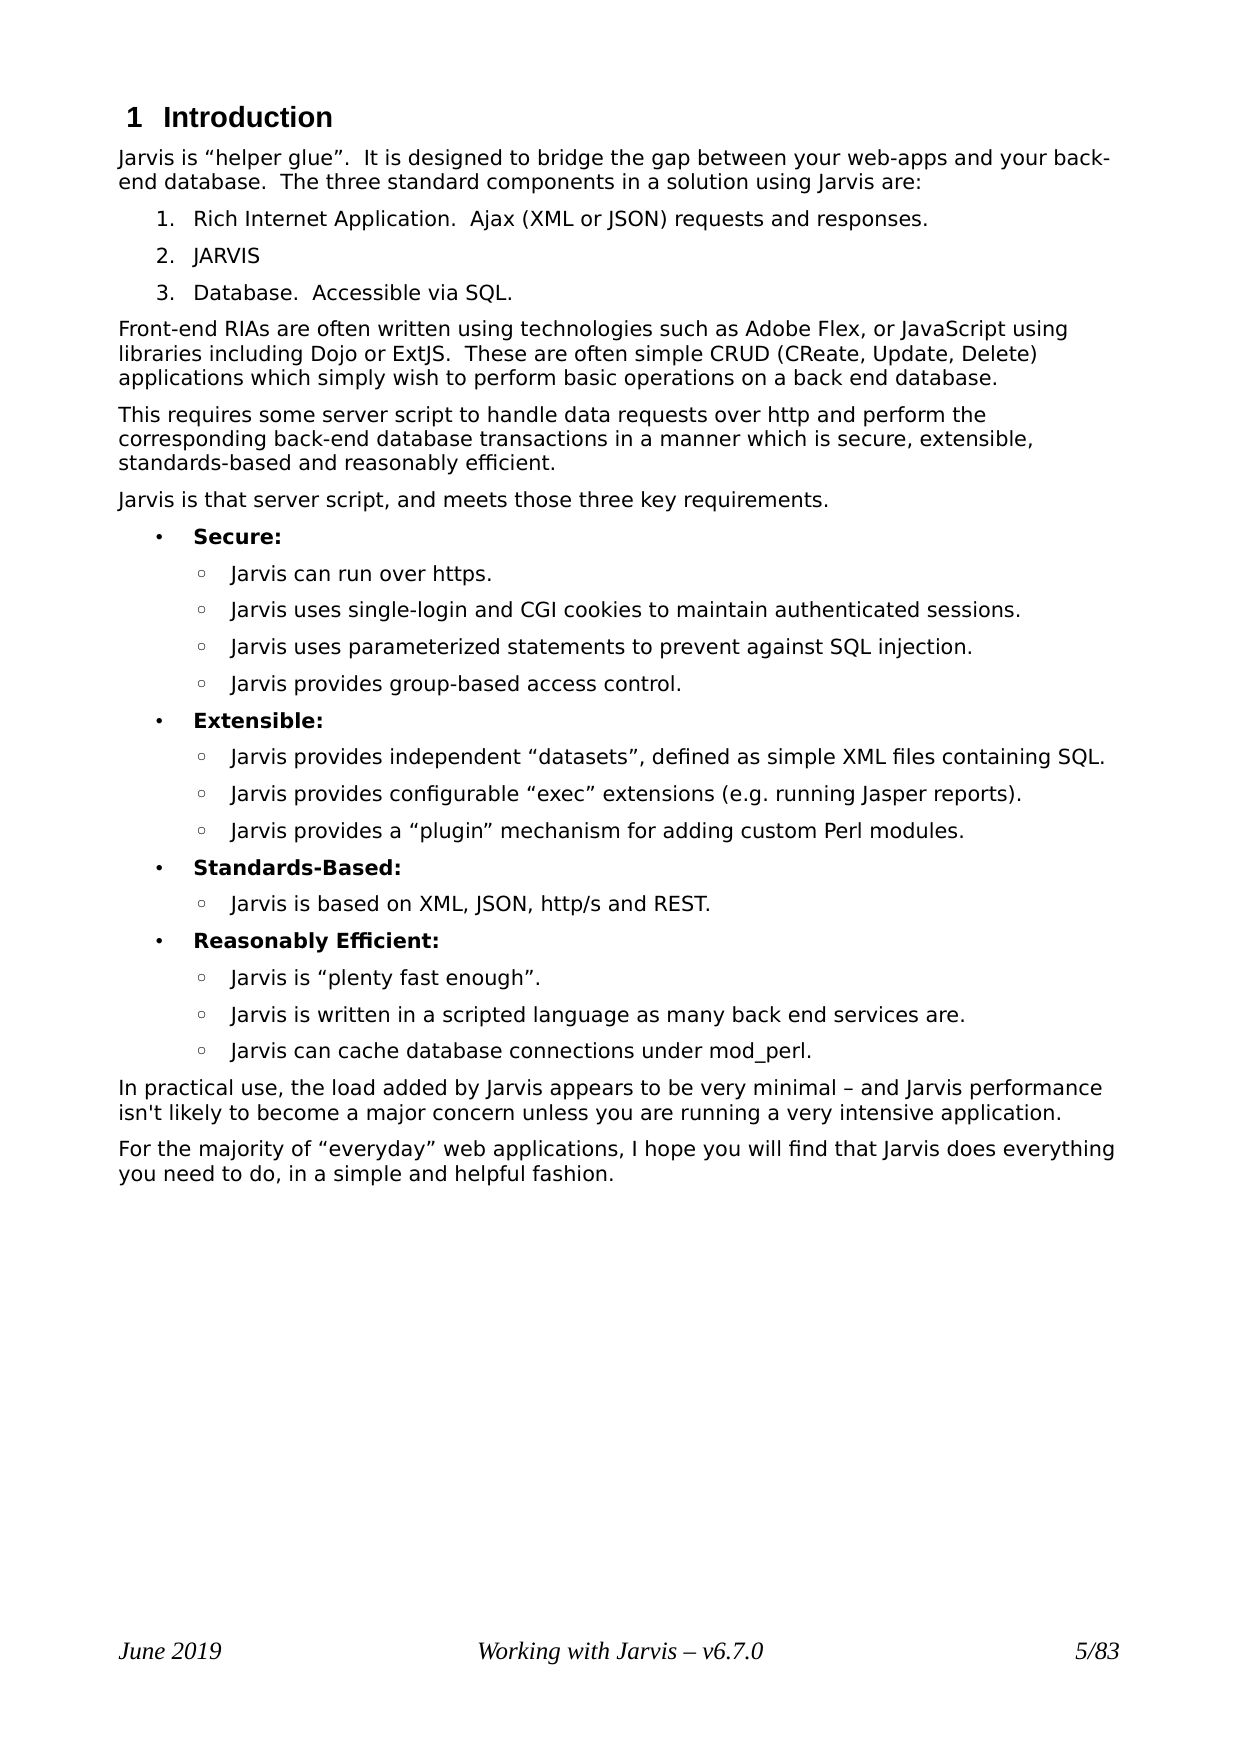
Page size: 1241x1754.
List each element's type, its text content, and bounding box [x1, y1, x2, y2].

text In practical use, the load added by Jarvis appears to be very minimal – and Jarvis performance isn't likely to become a major concern unless you are running a very intensive application. [118, 1076, 1122, 1125]
list Jarvis provides configurable “exec” extensions (e.g. running Jasper reports). [193, 782, 1122, 806]
text For the majority of “everyday” web applications, I hope you will find that Jarvis does everything you need to do, in a simple and helpful fashion. [118, 1137, 1122, 1186]
text This requires some server script to handle data requests over http and perform the corresponding back-end database transactions in a manner which is secure, extensible, standards-based and reasonably efficient. [118, 403, 1122, 476]
list Jarvis provides independent “datasets”, defined as simple XML files containing SQL. [193, 745, 1122, 770]
list Standards-Based: [156, 856, 1122, 880]
list JARVIS [156, 244, 1122, 268]
text Front-end RIAs are often written using technologies such as Adobe Flex, or JavaScript using libraries including Dojo or ExtJS. These are often simple CRUD (CReate, Update, Delete) applications which simply wish to perform basic operations on a back end database. [118, 317, 1122, 390]
list Jarvis can run over https. [193, 562, 1122, 586]
list Jarvis provides group-based access control. [193, 672, 1122, 696]
list Jarvis uses single-login and CGI cookies to maintain authenticated sessions. [193, 598, 1122, 623]
list Jarvis uses parameterized statements to prevent against SQL injection. [193, 635, 1122, 659]
list Rich Internet Application. Ajax (XML or JSON) requests and responses. [156, 207, 1122, 231]
list Jarvis can cache database connections under mod_perl. [193, 1039, 1122, 1064]
text Jarvis is “helper glue”. It is designed to bridge the gap between your web-apps and your back-end database. The three standard components in a solution using Jarvis are: [118, 146, 1122, 194]
list Jarvis is “plenty fast enough”. [193, 966, 1122, 990]
subtitle Introduction [118, 100, 1122, 133]
list Database. Accessible via SQL. [156, 281, 1122, 305]
list Reasonably Efficient: [156, 929, 1122, 953]
text Jarvis is that server script, and meets those three key requirements. [118, 488, 1122, 512]
list Jarvis provides a “plugin” mechanism for adding custom Perl modules. [193, 819, 1122, 843]
list Secure: [156, 525, 1122, 549]
list Jarvis is based on XML, JSON, http/s and REST. [193, 892, 1122, 917]
list Extensible: [156, 709, 1122, 733]
list Jarvis is written in a scripted language as many back end services are. [193, 1003, 1122, 1027]
